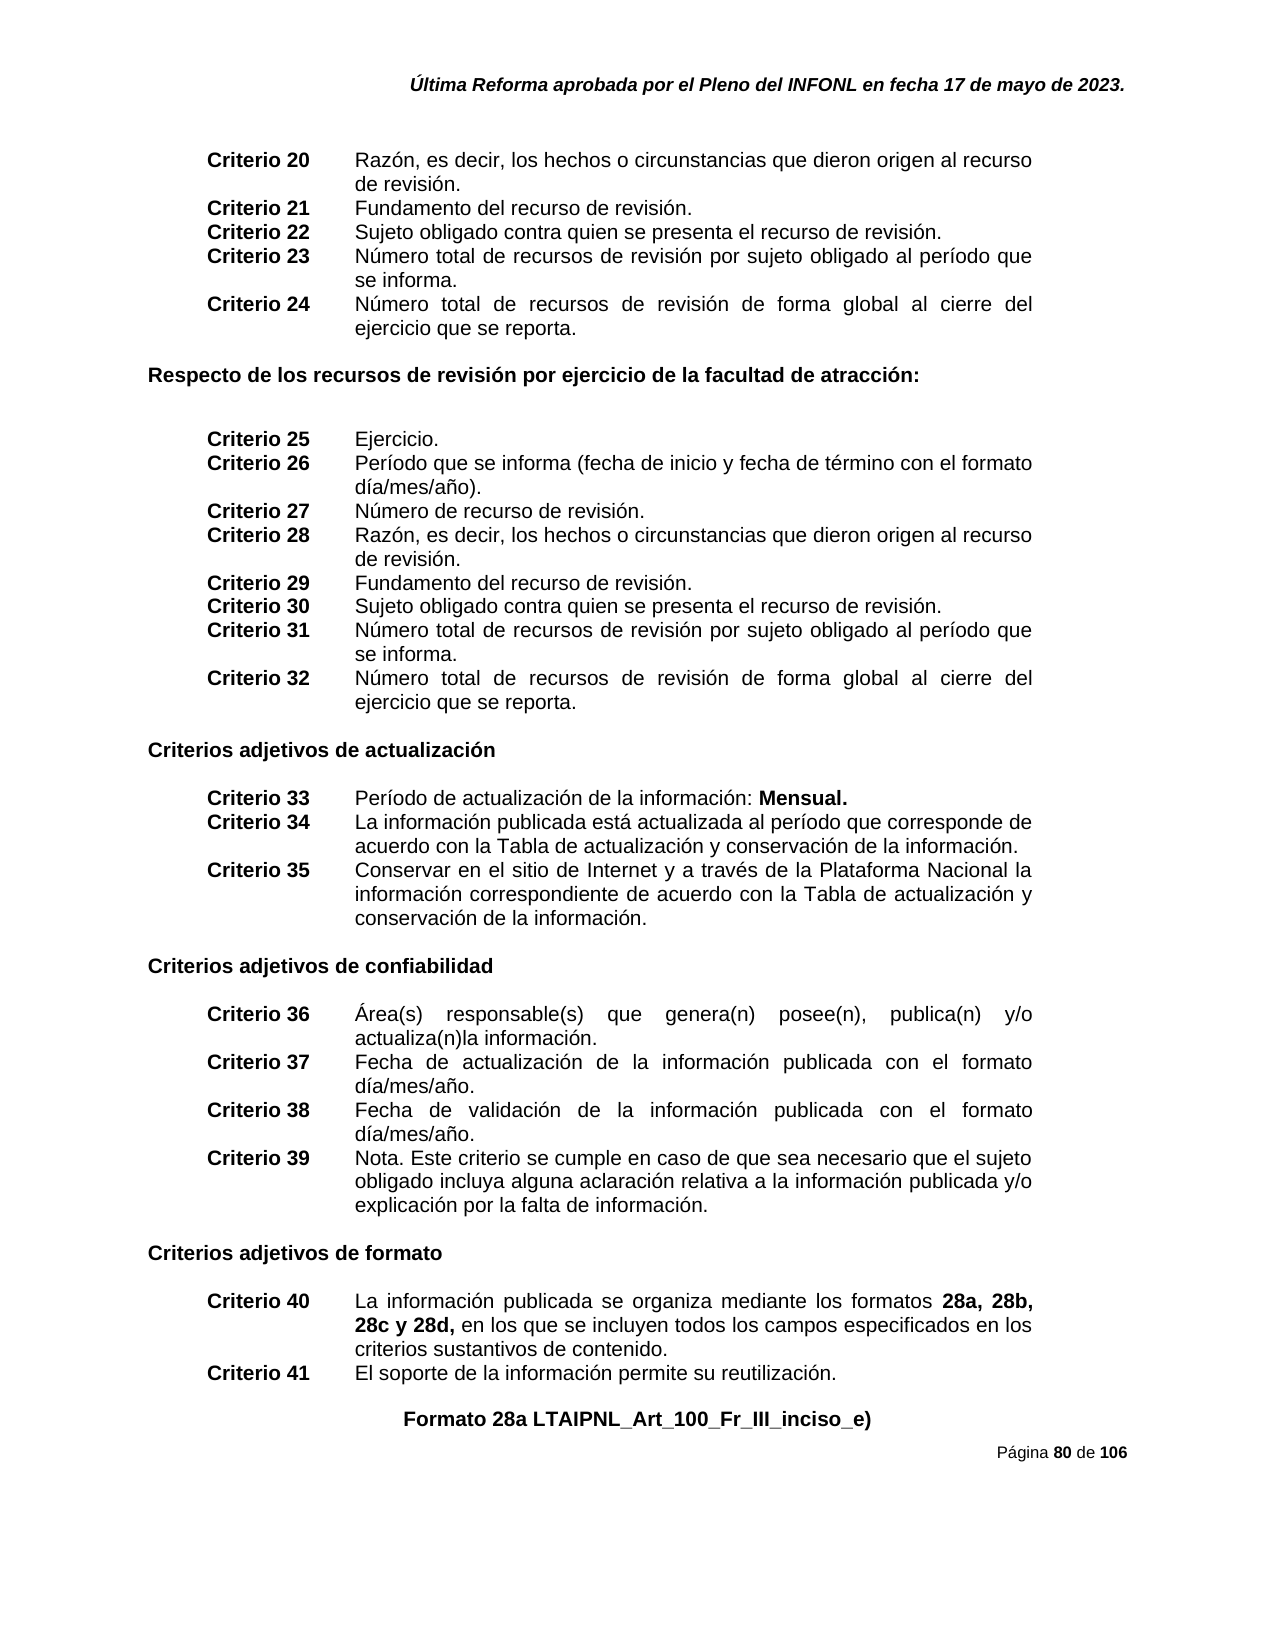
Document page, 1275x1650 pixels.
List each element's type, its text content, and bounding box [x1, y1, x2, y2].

text Criterio 20 Razón, es decir, los hechos o circunstancias que dieron origen al recurso de revisión. [207, 148, 1033, 196]
text Criterios adjetivos de actualización [148, 738, 1127, 762]
text Criterio 24 Número total de recursos de revisión de forma global al cierre del ejercicio que se reporta. [207, 291, 1033, 339]
text Criterios adjetivos de formato [148, 1241, 1127, 1265]
text Criterio 41 El soporte de la información permite su reutilización. [207, 1361, 1033, 1385]
text Criterio 38 Fecha de validación de la información publicada con el formato día/mes/año. [207, 1097, 1033, 1145]
text Criterio 37 Fecha de actualización de la información publicada con el formato día/mes/año. [207, 1049, 1033, 1097]
text Criterio 34 La información publicada está actualizada al período que corresponde de acuerdo con la Tabla de actualización y conservación de la información. [207, 810, 1033, 858]
text Criterio 27 Número de recurso de revisión. [207, 498, 1033, 522]
text Criterio 29 Fundamento del recurso de revisión. [207, 570, 1033, 594]
text Criterio 28 Razón, es decir, los hechos o circunstancias que dieron origen al recurso de revisión. [207, 522, 1033, 570]
text Criterios adjetivos de confiabilidad [148, 954, 1127, 978]
text Criterio 26 Período que se informa (fecha de inicio y fecha de término con el formato día/mes/año). [207, 451, 1033, 498]
text Criterio 32 Número total de recursos de revisión de forma global al cierre del ejercicio que se reporta. [207, 666, 1033, 714]
text Criterio 23 Número total de recursos de revisión por sujeto obligado al período que se informa. [207, 243, 1033, 291]
text Formato 28a LTAIPNL_Art_100_Fr_III_inciso_e) [148, 1407, 1127, 1431]
text Criterio 36 Área(s) responsable(s) que genera(n) posee(n), publica(n) y/o actualiza(n)la información. [207, 1002, 1033, 1049]
text Criterio 40 La información publicada se organiza mediante los formatos 28a, 28b, 28c y 28d, en los que se incluyen todos los campos especificados en los criterios sustantivos de contenido. [207, 1289, 1033, 1361]
text Criterio 35 Conservar en el sitio de Internet y a través de la Plataforma Nacional la información correspondiente de acuerdo con la Tabla de actualización y conservación de la información. [207, 858, 1033, 930]
text Criterio 39 Nota. Este criterio se cumple en caso de que sea necesario que el sujeto obligado incluya alguna aclaración relativa a la información publicada y/o explicación por la falta de información. [207, 1145, 1033, 1217]
text Criterio 30 Sujeto obligado contra quien se presenta el recurso de revisión. [207, 594, 1033, 618]
text Criterio 31 Número total de recursos de revisión por sujeto obligado al período que se informa. [207, 618, 1033, 666]
text Criterio 33 Período de actualización de la información: Mensual. [207, 786, 1033, 810]
text Criterio 21 Fundamento del recurso de revisión. [207, 196, 1033, 219]
text Criterio 22 Sujeto obligado contra quien se presenta el recurso de revisión. [207, 219, 1033, 243]
text Criterio 25 Ejercicio. [207, 427, 1033, 451]
text Respecto de los recursos de revisión por ejercicio de la facultad de atracción: [148, 363, 1127, 387]
